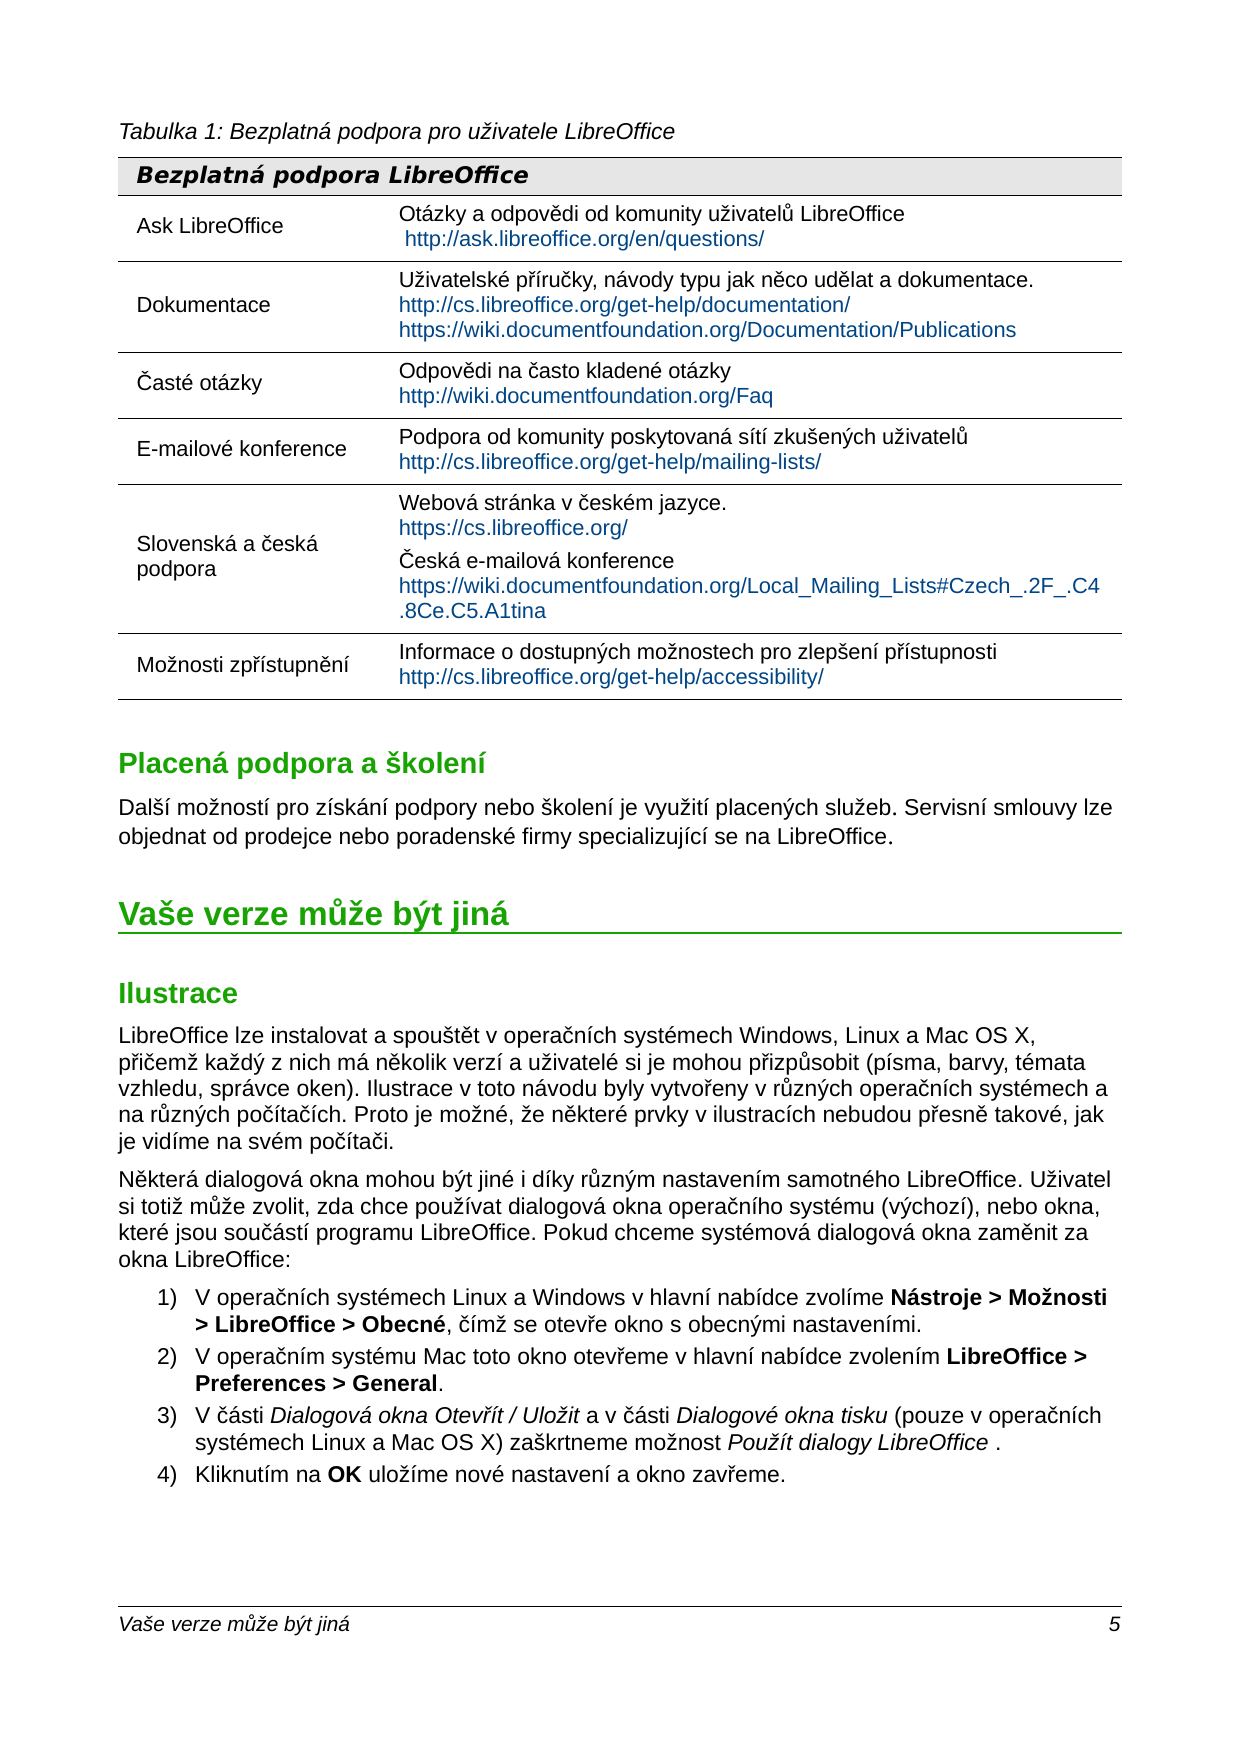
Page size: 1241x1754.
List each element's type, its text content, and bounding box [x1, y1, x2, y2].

list Kliknutím na OK uložíme nové nastavení a okno zavřeme. [177, 1461, 1122, 1488]
table_cell Podpora od komunity poskytovaná sítí zkušených uživatelů http://cs.libreoffice.org/get-help/mailing-lists/ [380, 419, 1122, 484]
text Další možností pro získání podpory nebo školení je využití placených služeb. Servisní smlouvy lze objednat od prodejce nebo poradenské firmy specializující se na LibreOffice. [118, 792, 1122, 849]
table_header Bezplatná podpora LibreOffice [118, 158, 1122, 195]
text LibreOffice lze instalovat a spouštět v operačních systémech Windows, Linux a Mac OS X, přičemž každý z nich má několik verzí a uživatelé si je mohou přizpůsobit (písma, barvy, témata vzhledu, správce oken). Ilustrace v toto návodu byly vytvořeny v různých operačních systémech a na různých počítačích. Proto je možné, že některé prvky v ilustracích nebudou přesně takové, jak je vidíme na svém počítači. [118, 1022, 1122, 1154]
subtitle Placená podpora a školení [118, 746, 1122, 779]
table_cell E-mailové konference [118, 419, 380, 484]
table_cell Otázky a odpovědi od komunity uživatelů LibreOffice http://ask.libreoffice.org/en/questions/ [380, 196, 1122, 261]
table_cell Možnosti zpřístupnění [118, 634, 380, 699]
table_cell Informace o dostupných možnostech pro zlepšení přístupnosti http://cs.libreoffice.org/get-help/accessibility/ [380, 634, 1122, 699]
list V části Dialogová okna Otevřít / Uložit a v části Dialogové okna tisku (pouze v operačních systémech Linux a Mac OS X) zaškrtneme možnost Použít dialogy LibreOffice . [177, 1402, 1122, 1455]
list V operačních systémech Linux a Windows v hlavní nabídce zvolíme Nástroje > Možnosti > LibreOffice > Obecné, čímž se otevře okno s obecnými nastaveními. [177, 1284, 1122, 1337]
table_cell Webová stránka v českém jazyce. https://cs.libreoffice.org/ Česká e-mailová konference https://wiki.documentfoundation.org/Local_Mailing_Lists#Czech_.2F_.C4.8Ce.C5.A1tina [380, 485, 1122, 633]
subtitle Ilustrace [118, 976, 1122, 1010]
subtitle Vaše verze může být jiná [118, 894, 1122, 932]
list V operačním systému Mac toto okno otevřeme v hlavní nabídce zvolením LibreOffice > Preferences > General. [177, 1343, 1122, 1396]
table_cell Ask LibreOffice [118, 196, 380, 261]
table_cell Časté otázky [118, 353, 380, 418]
text Některá dialogová okna mohou být jiné i díky různým nastavením samotného LibreOffice. Uživatel si totiž může zvolit, zda chce používat dialogová okna operačního systému (výchozí), nebo okna, které jsou součástí programu LibreOffice. Pokud chceme systémová dialogová okna zaměnit za okna LibreOffice: [118, 1166, 1122, 1272]
table_cell Uživatelské příručky, návody typu jak něco udělat a dokumentace. http://cs.libreoffice.org/get-help/documentation/ https://wiki.documentfoundation.org/Documentation/Publications [380, 262, 1122, 352]
table_cell Dokumentace [118, 262, 380, 352]
text Tabulka 1: Bezplatná podpora pro uživatele LibreOffice [118, 118, 1122, 144]
table_cell Odpovědi na často kladené otázky http://wiki.documentfoundation.org/Faq [380, 353, 1122, 418]
table_cell Slovenská a česká podpora [118, 485, 380, 633]
